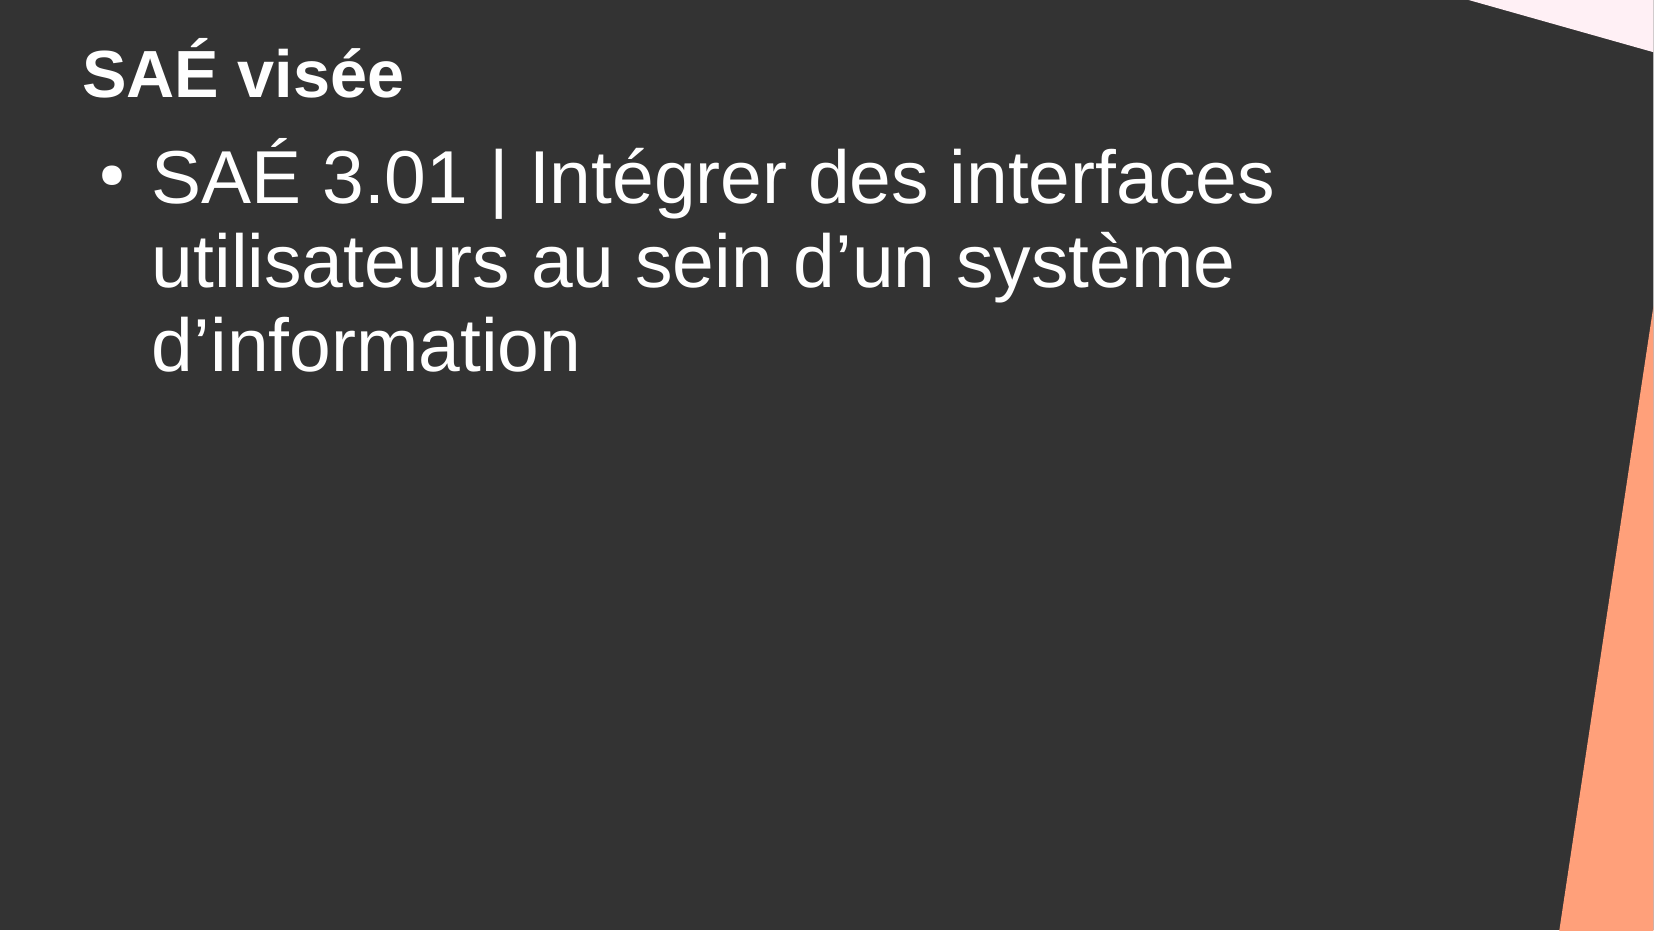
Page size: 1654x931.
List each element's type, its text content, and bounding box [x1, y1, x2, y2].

title SAÉ visée [82, 37, 1571, 122]
text_box [1559, 302, 1654, 931]
text_box [1468, 0, 1654, 53]
list SAÉ 3.01 | Intégrer des interfaces utilisateurs au sein d’un système d’information [80, 135, 1620, 721]
